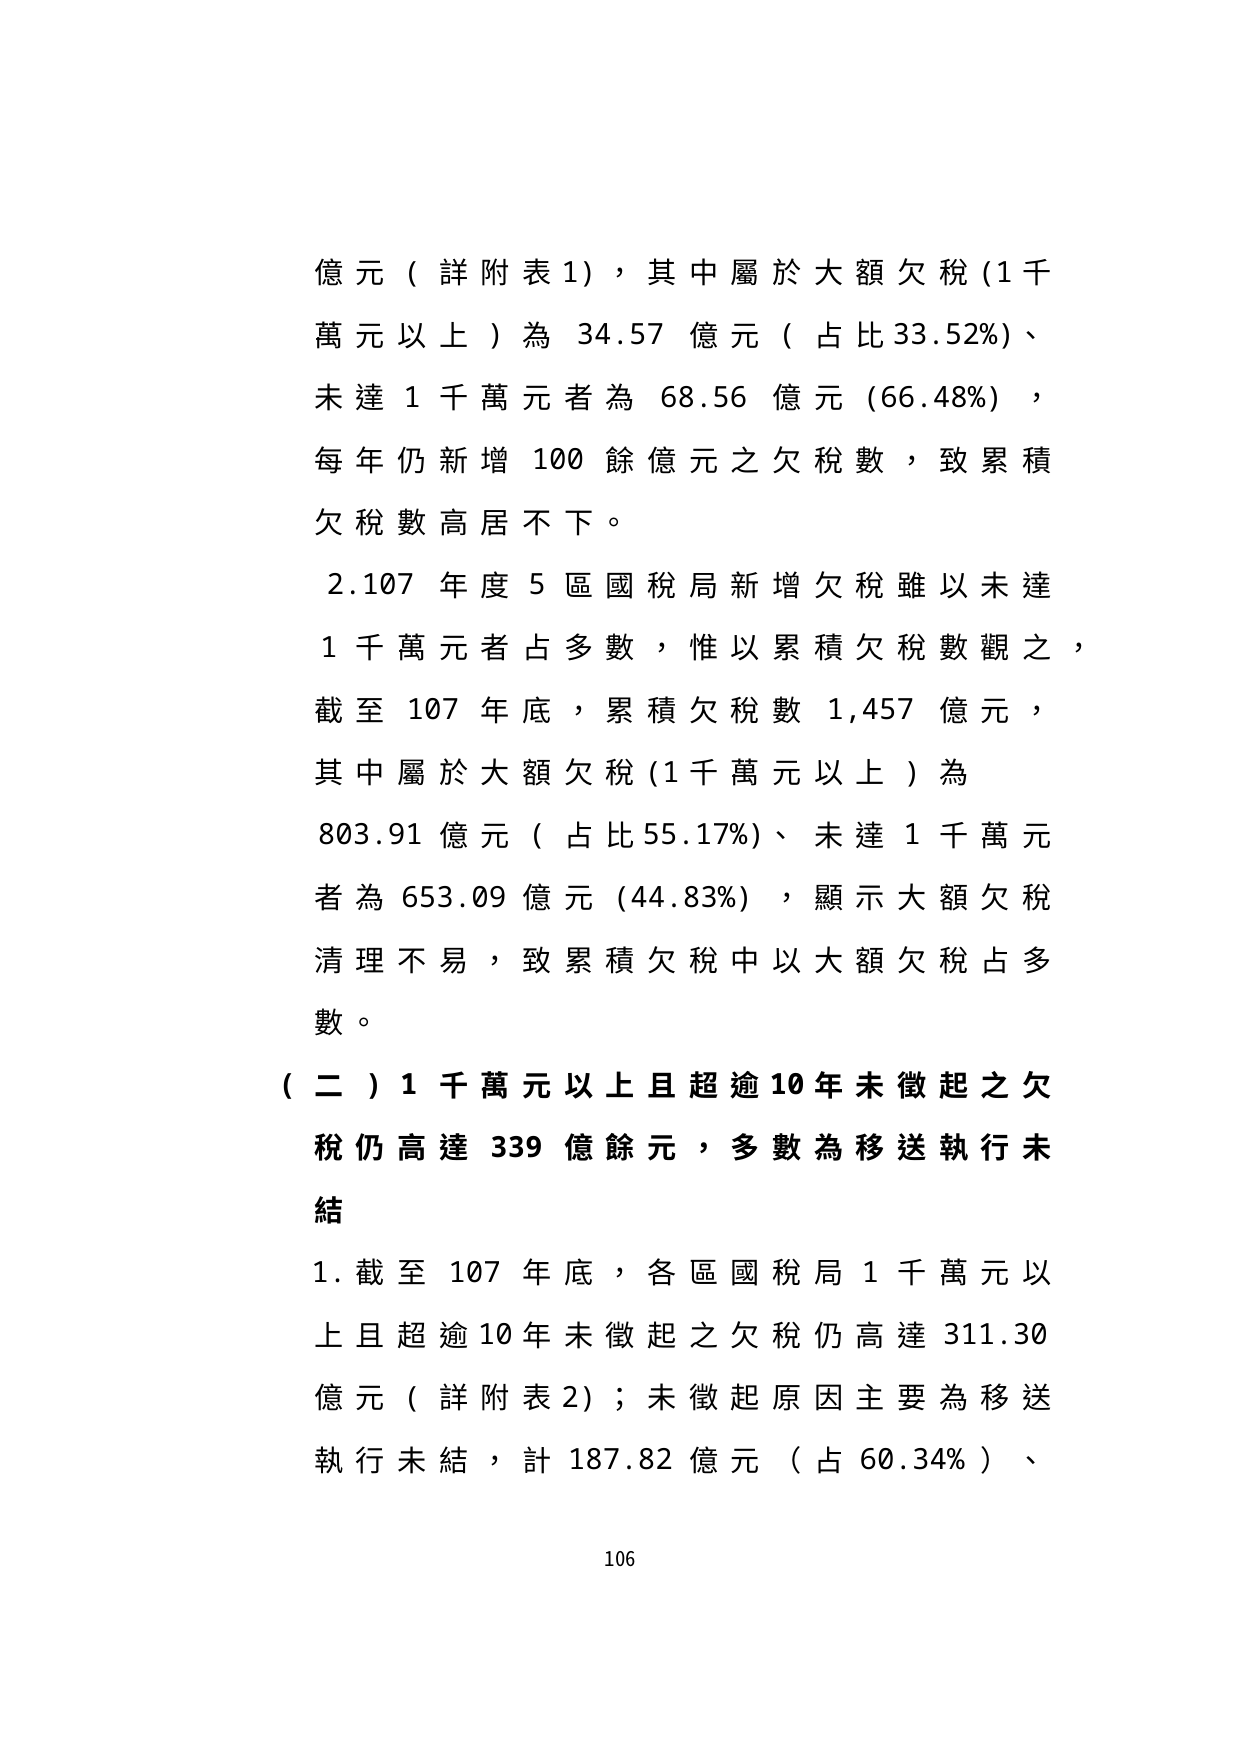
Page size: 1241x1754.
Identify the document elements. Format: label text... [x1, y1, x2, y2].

text (二) 1千萬元以上且超逾10年未徵起之欠稅仍高達339億餘元，多數為移送執行未結 [242, 1042, 1058, 1229]
text 1.截至107年底，各區國稅局1千萬元以上且超逾10年未徵起之欠稅仍高達311.30億元(詳附表2)；未徵起原因主要為移送執行未結，計187.82億元（占60.34%）、 [271, 1229, 1058, 1479]
text 2.107年度5區國稅局新增欠稅雖以未達1千萬元者占多數，惟以累積欠稅數觀之，截至107年底，累積欠稅數1,457億元，其中屬於大額欠稅(1千萬元以上)為803.91億元(占比55.17%)、未達1千萬元者為653.09億元(44.83%)，顯示大額欠稅清理不易，致累積欠稅中以大額欠稅占多數。 [271, 542, 1058, 1042]
text 億元(詳附表1)，其中屬於大額欠稅(1千萬元以上)為34.57億元(占比33.52%)、未達1千萬元者為68.56億元(66.48%)，每年仍新增100餘億元之欠稅數，致累積欠稅數高居不下。 [271, 229, 1058, 542]
